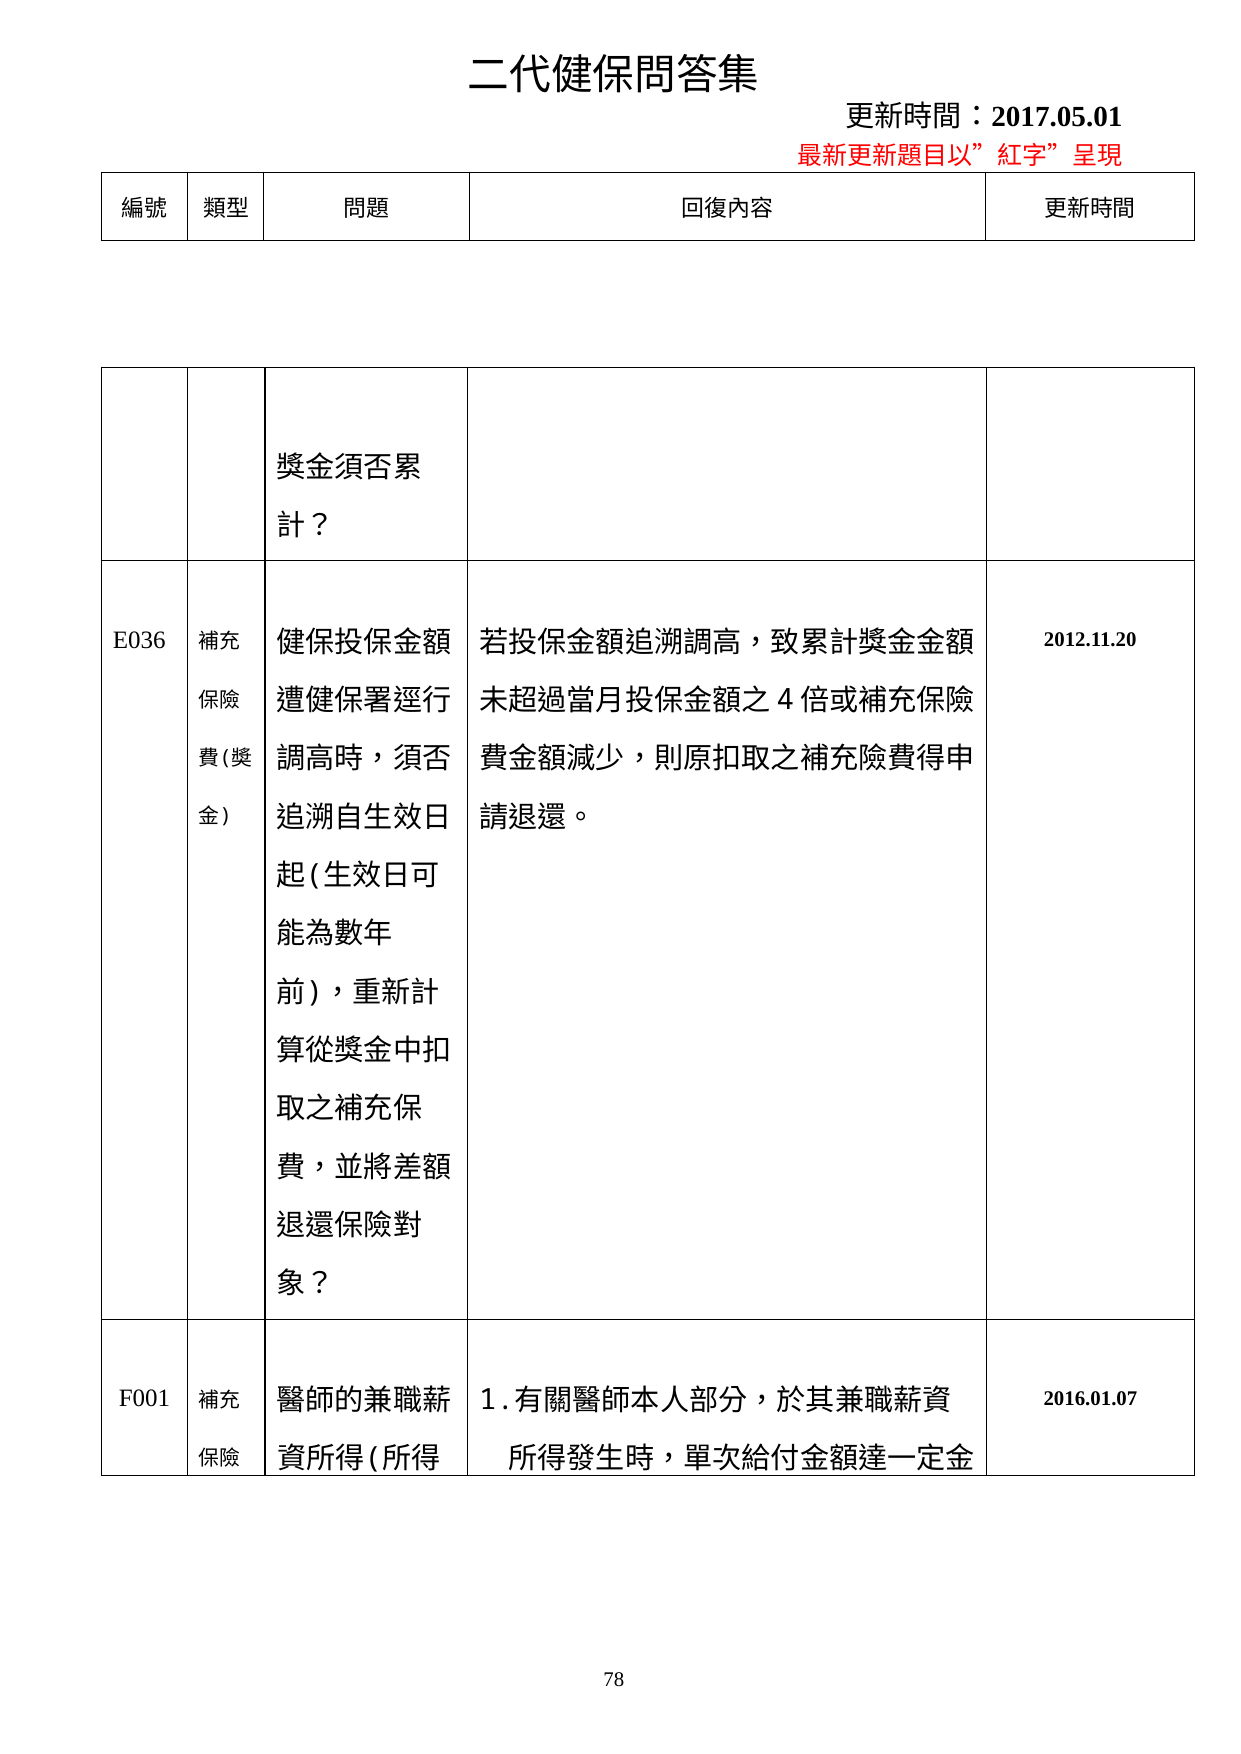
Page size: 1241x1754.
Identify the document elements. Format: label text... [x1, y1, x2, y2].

table_cell 補充保險費(奬金) [188, 561, 264, 1319]
table_cell 1.有關醫師本人部分，於其兼職薪資所得發生時，單次給付金額達一定金 [468, 1320, 986, 1475]
table_cell E036 [102, 561, 187, 1319]
table_cell 補充保險 [188, 1320, 264, 1475]
table_cell 醫師的兼職薪資所得(所得 [266, 1320, 467, 1475]
table_cell 健保投保金額遭健保署逕行調高時，須否追溯自生效日起(生效日可能為數年前)，重新計算從獎金中扣取之補充保費，並將差額退還保險對象？ [266, 561, 467, 1319]
table_cell [102, 368, 187, 560]
table_cell 2012.11.20 [987, 561, 1194, 1319]
table_cell [987, 368, 1194, 560]
table_cell 2016.01.07 [987, 1320, 1194, 1475]
table_cell [188, 368, 264, 560]
table_cell 若投保金額追溯調高，致累計獎金金額未超過當月投保金額之4倍或補充保險費金額減少，則原扣取之補充險費得申請退還。 [468, 561, 986, 1319]
table_cell [468, 368, 986, 560]
table_cell F001 [102, 1320, 187, 1475]
table_cell 獎金須否累計？ [266, 368, 467, 560]
